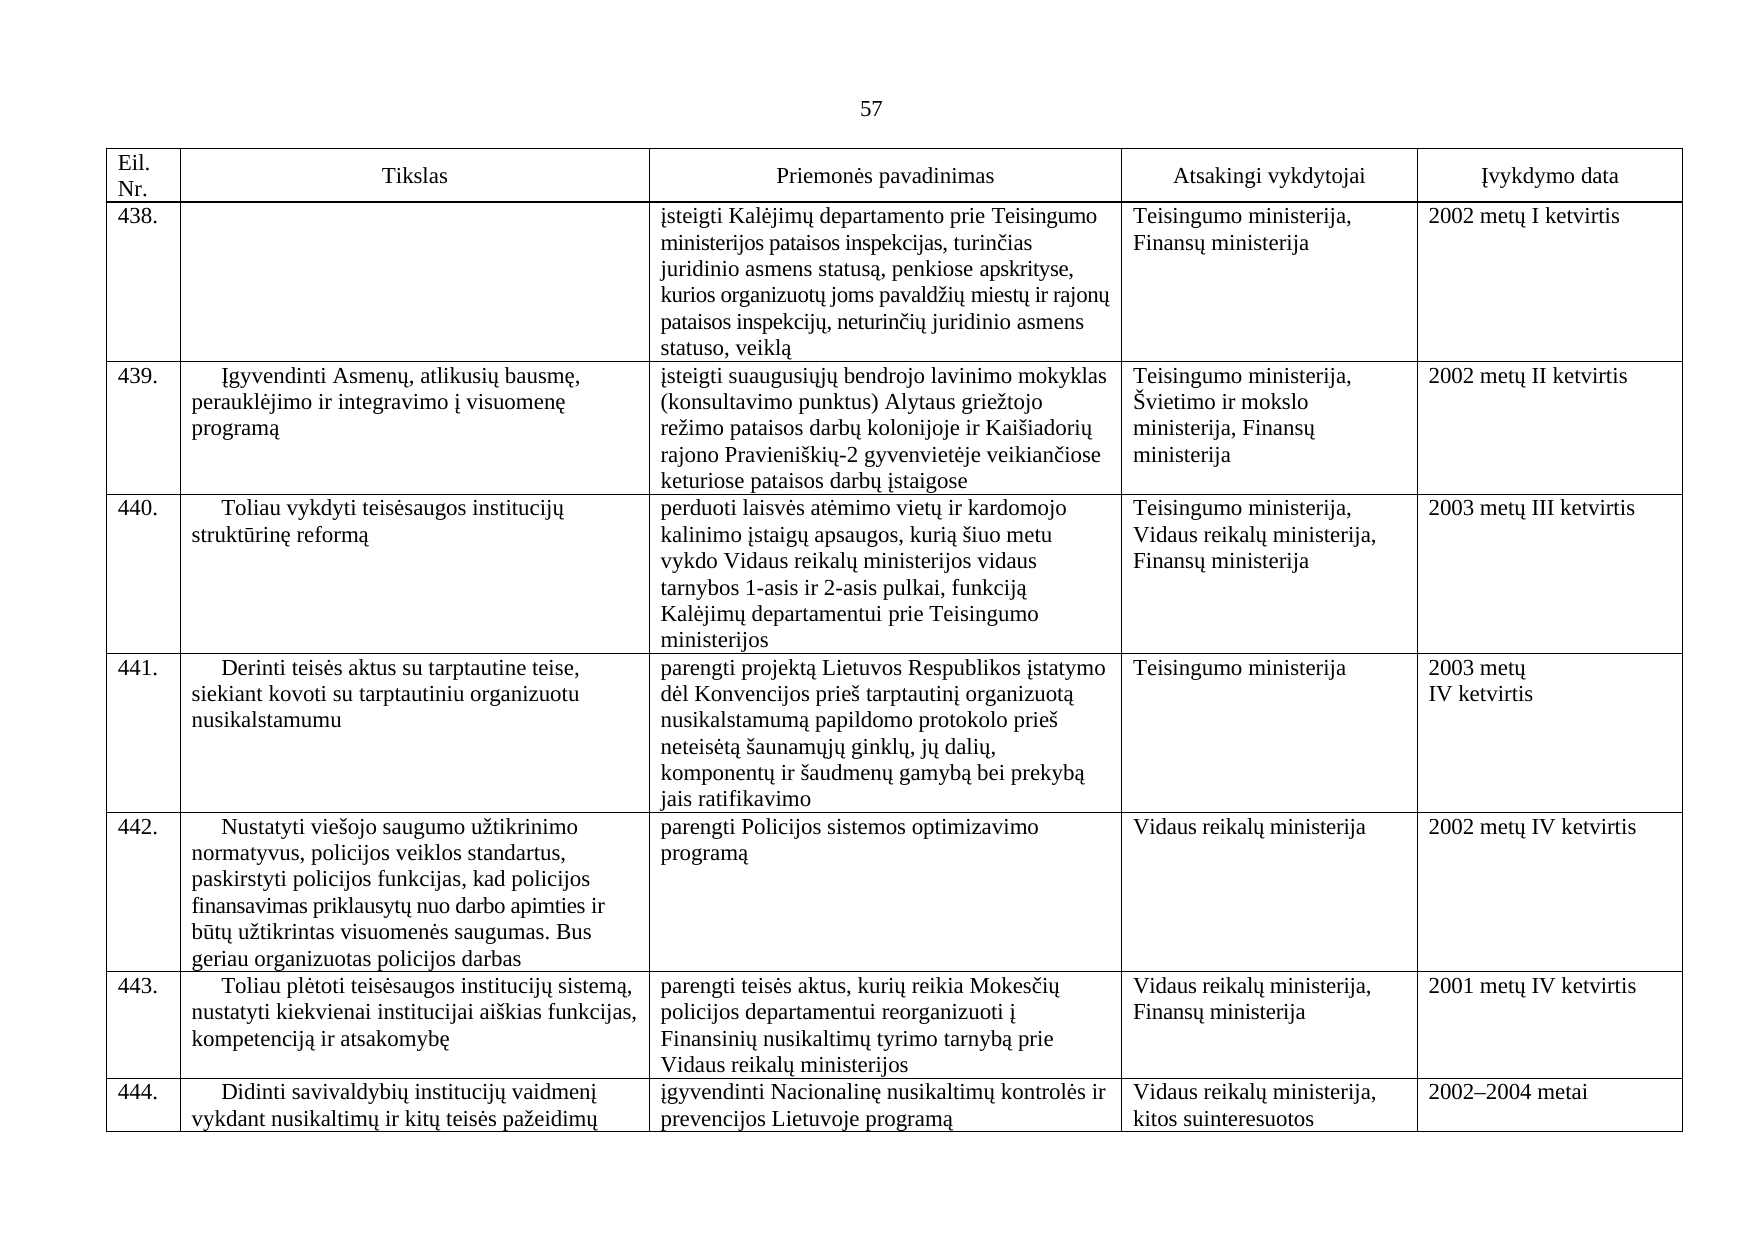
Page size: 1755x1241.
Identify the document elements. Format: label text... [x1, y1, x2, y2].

table_cell Teisingumo ministerija [1122, 654, 1417, 812]
table_cell 2002 metų I ketvirtis [1418, 203, 1682, 361]
table_cell 2002–2004 metai [1418, 1079, 1682, 1131]
table_cell 2002 metų IV ketvirtis [1418, 813, 1682, 971]
table_cell įsteigti suaugusiųjų bendrojo lavinimo mokyklas (konsultavimo punktus) Alytaus griežtojo režimo pataisos darbų kolonijoje ir Kaišiadorių rajono Pravieniškių-2 gyvenvietėje veikiančiose keturiose pataisos darbų įstaigose [650, 362, 1121, 493]
table_cell Teisingumo ministerija, Vidaus reikalų ministerija, Finansų ministerija [1122, 495, 1417, 653]
table_cell Nustatyti viešojo saugumo užtikrinimo normatyvus, policijos veiklos standartus, paskirstyti policijos funkcijas, kad policijos finansavimas priklausytų nuo darbo apimties ir būtų užtikrintas visuomenės saugumas. Bus geriau organizuotas policijos darbas [181, 813, 649, 971]
table_cell [107, 362, 180, 493]
table_cell 2002 metų II ketvirtis [1418, 362, 1682, 493]
table_header Įvykdymo data [1418, 149, 1682, 201]
table_cell Teisingumo ministerija, Švietimo ir mokslo ministerija, Finansų ministerija [1122, 362, 1417, 493]
table_header Tikslas [181, 149, 649, 201]
table_cell parengti Policijos sistemos optimizavimo programą [650, 813, 1121, 971]
table_cell Derinti teisės aktus su tarptautine teise, siekiant kovoti su tarptautiniu organizuotu nusikalstamumu [181, 654, 649, 812]
table_cell parengti projektą Lietuvos Respublikos įstatymo dėl Konvencijos prieš tarptautinį organizuotą nusikalstamumą papildomo protokolo prieš neteisėtą šaunamųjų ginklų, jų dalių, komponentų ir šaudmenų gamybą bei prekybą jais ratifikavimo [650, 654, 1121, 812]
table_cell įsteigti Kalėjimų departamento prie Teisingumo ministerijos pataisos inspekcijas, turinčias juridinio asmens statusą, penkiose apskrityse, kurios organizuotų joms pavaldžių miestų ir rajonų pataisos inspekcijų, neturinčių juridinio asmens statuso, veiklą [650, 203, 1121, 361]
table_cell [107, 654, 180, 812]
table_cell Vidaus reikalų ministerija, kitos suinteresuotos [1122, 1079, 1417, 1131]
table_header Atsakingi vykdytojai [1122, 149, 1417, 201]
table_cell Teisingumo ministerija, Finansų ministerija [1122, 203, 1417, 361]
table_cell Didinti savivaldybių institucijų vaidmenį vykdant nusikaltimų ir kitų teisės pažeidimų [181, 1079, 649, 1131]
table_header Priemonės pavadinimas [650, 149, 1121, 201]
table_cell Vidaus reikalų ministerija, Finansų ministerija [1122, 972, 1417, 1077]
table_cell Toliau plėtoti teisėsaugos institucijų sistemą, nustatyti kiekvienai institucijai aiškias funkcijas, kompetenciją ir atsakomybę [181, 972, 649, 1077]
table_cell įgyvendinti Nacionalinę nusikaltimų kontrolės ir prevencijos Lietuvoje programą [650, 1079, 1121, 1131]
table_cell Įgyvendinti Asmenų, atlikusių bausmę, perauklėjimo ir integravimo į visuomenę programą [181, 362, 649, 493]
table_cell Vidaus reikalų ministerija [1122, 813, 1417, 971]
table_cell 2001 metų IV ketvirtis [1418, 972, 1682, 1077]
table_cell perduoti laisvės atėmimo vietų ir kardomojo kalinimo įstaigų apsaugos, kurią šiuo metu vykdo Vidaus reikalų ministerijos vidaus tarnybos 1-asis ir 2-asis pulkai, funkciją Kalėjimų departamentui prie Teisingumo ministerijos [650, 495, 1121, 653]
table_cell [107, 972, 180, 1077]
table_cell parengti teisės aktus, kurių reikia Mokesčių policijos departamentui reorganizuoti į Finansinių nusikaltimų tyrimo tarnybą prie Vidaus reikalų ministerijos [650, 972, 1121, 1077]
table_cell [107, 203, 180, 361]
table_cell 2003 metų III ketvirtis [1418, 495, 1682, 653]
table_cell Toliau vykdyti teisėsaugos institucijų struktūrinę reformą [181, 495, 649, 653]
table_cell [107, 813, 180, 971]
table_cell [107, 495, 180, 653]
table_header Eil. Nr. [107, 149, 180, 201]
table_cell [107, 1079, 180, 1131]
table_cell 2003 metų IV ketvirtis [1418, 654, 1682, 812]
table_cell [181, 203, 649, 361]
